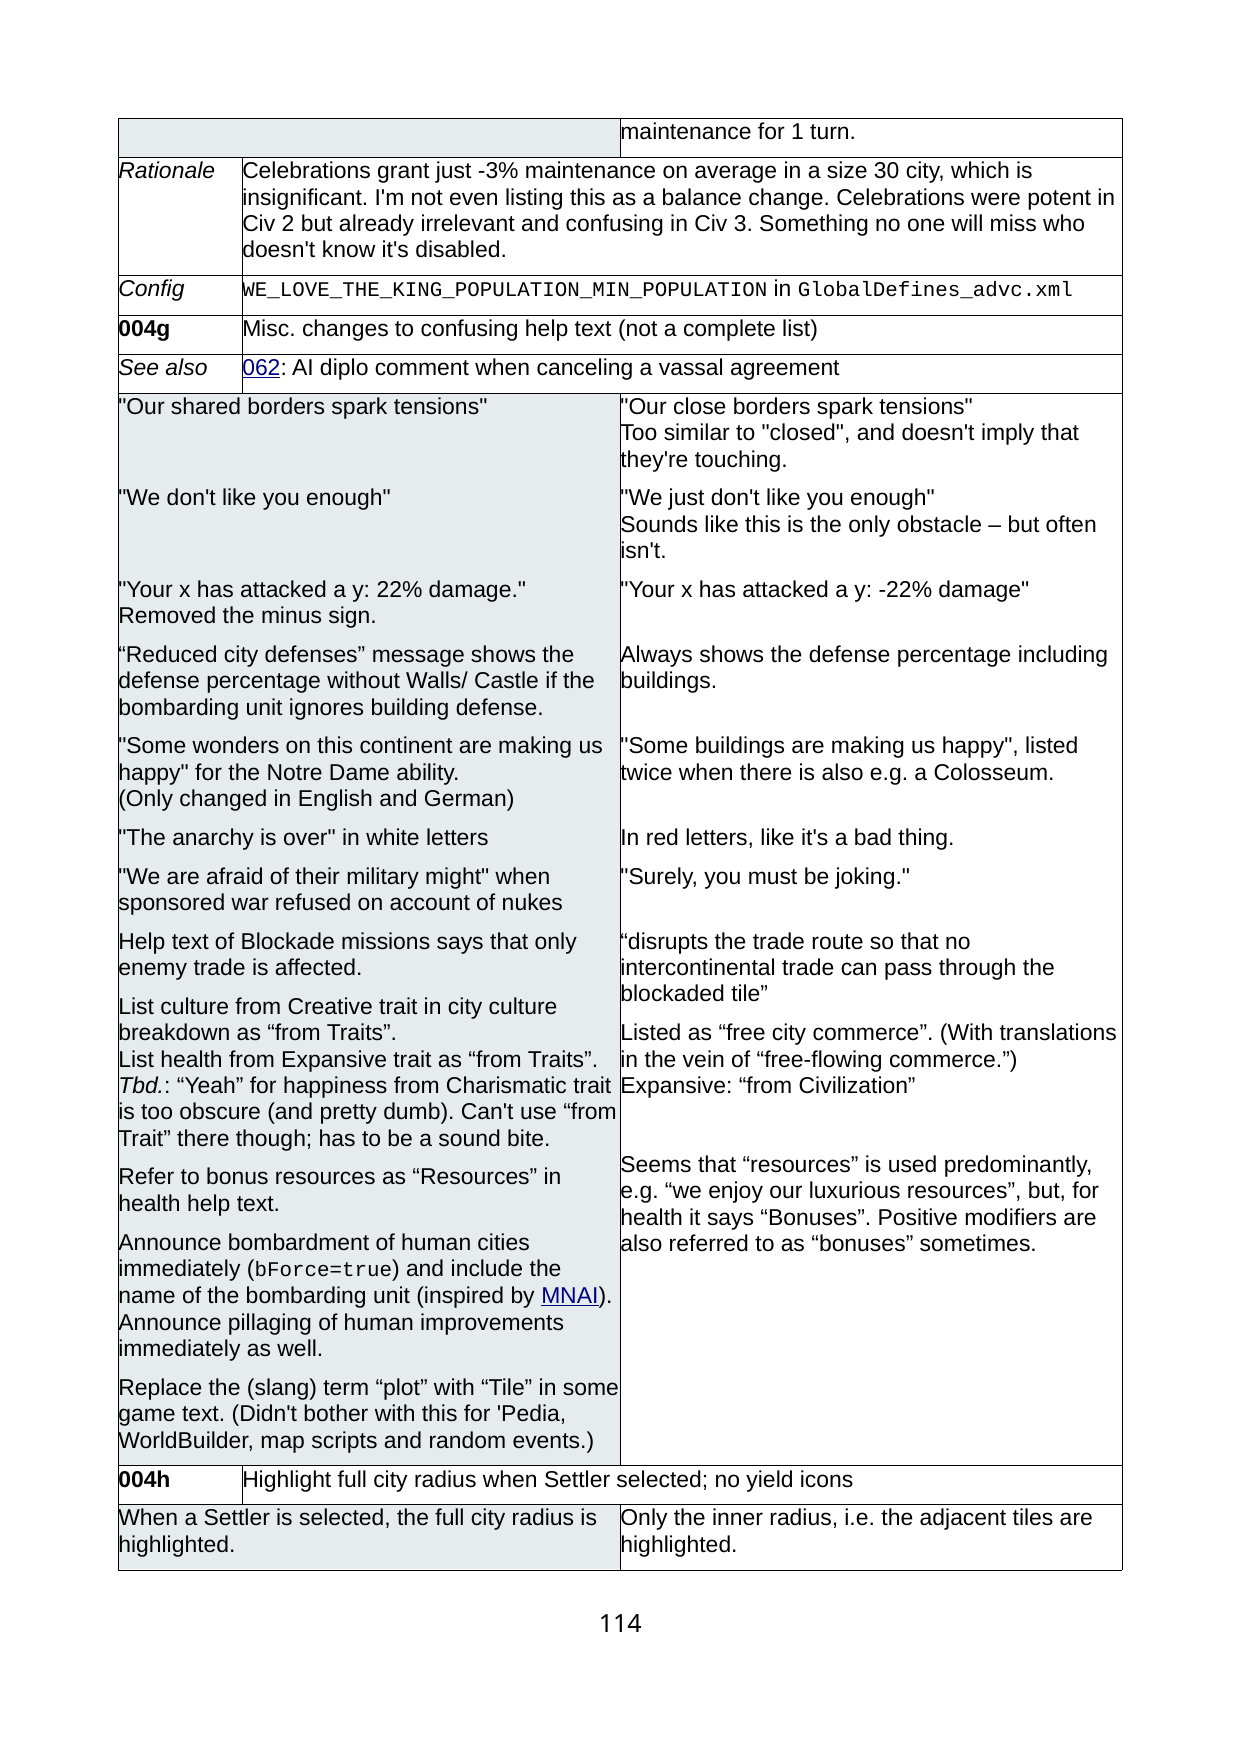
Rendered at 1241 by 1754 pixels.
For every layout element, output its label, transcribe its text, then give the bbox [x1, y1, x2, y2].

table_cell "Our close borders spark tensions" Too similar to "closed", and doesn't imply that they're touching. "We just don't like you enough" Sounds like this is the only obstacle – but often isn't. "Your x has attacked a y: -22% damage" Always shows the defense percentage including buildings. "Some buildings are making us happy", listed twice when there is also e.g. a Colosseum. In red letters, like it's a bad thing. "Surely, you must be joking." “disrupts the trade route so that no intercontinental trade can pass through the blockaded tile” Listed as “free city commerce”. (With translations in the vein of “free-flowing commerce.”) Expansive: “from Civilization” Seems that “resources” is used predominantly, e.g. “we enjoy our luxurious resources”, but, for health it says “Bonuses”. Positive modifiers are also referred to as “bonuses” sometimes. [621, 394, 1122, 1465]
table_cell Celebrations grant just -3% maintenance on average in a size 30 city, which is insignificant. I'm not even listing this as a balance change. Celebrations were potent in Civ 2 but already irrelevant and confusing in Civ 3. Something no one will miss who doesn't know it's disabled. [243, 158, 1122, 275]
table_cell Config [119, 276, 242, 315]
table_cell "Our shared borders spark tensions" "We don't like you enough" "Your x has attacked a y: 22% damage." Removed the minus sign. “Reduced city defenses” message shows the defense percentage without Walls/ Castle if the bombarding unit ignores building defense. "Some wonders on this continent are making us happy" for the Notre Dame ability. (Only changed in English and German) "The anarchy is over" in white letters "We are afraid of their military might" when sponsored war refused on account of nukes Help text of Blockade missions says that only enemy trade is affected. List culture from Creative trait in city culture breakdown as “from Traits”. List health from Expansive trait as “from Traits”. Tbd.: “Yeah” for happiness from Charismatic trait is too obscure (and pretty dumb). Can't use “from Trait” there though; has to be a sound bite. Refer to bonus resources as “Resources” in health help text. Announce bombardment of human cities immediately (bForce=true) and include the name of the bombarding unit (inspired by MNAI). Announce pillaging of human improvements immediately as well. Replace the (slang) term “plot” with “Tile” in some game text. (Didn't bother with this for 'Pedia, WorldBuilder, map scripts and random events.) [119, 394, 620, 1465]
table_cell [119, 119, 620, 157]
table_cell Misc. changes to confusing help text (not a complete list) [243, 316, 1122, 354]
table_cell WE_LOVE_THE_KING_POPULATION_MIN_POPULATION in GlobalDefines_advc.xml [243, 276, 1122, 315]
table_cell maintenance for 1 turn. [621, 119, 1122, 157]
table_cell When a Settler is selected, the full city radius is highlighted. [119, 1505, 620, 1569]
table_cell Only the inner radius, i.e. the adjacent tiles are highlighted. [621, 1505, 1122, 1569]
table_cell Highlight full city radius when Settler selected; no yield icons [243, 1466, 1122, 1504]
table_cell Rationale [119, 158, 242, 275]
table_cell 062: AI diplo comment when canceling a vassal agreement [243, 355, 1122, 393]
table_cell See also [119, 355, 242, 393]
table_cell 004h [119, 1466, 242, 1504]
table_cell 004g [119, 316, 242, 354]
